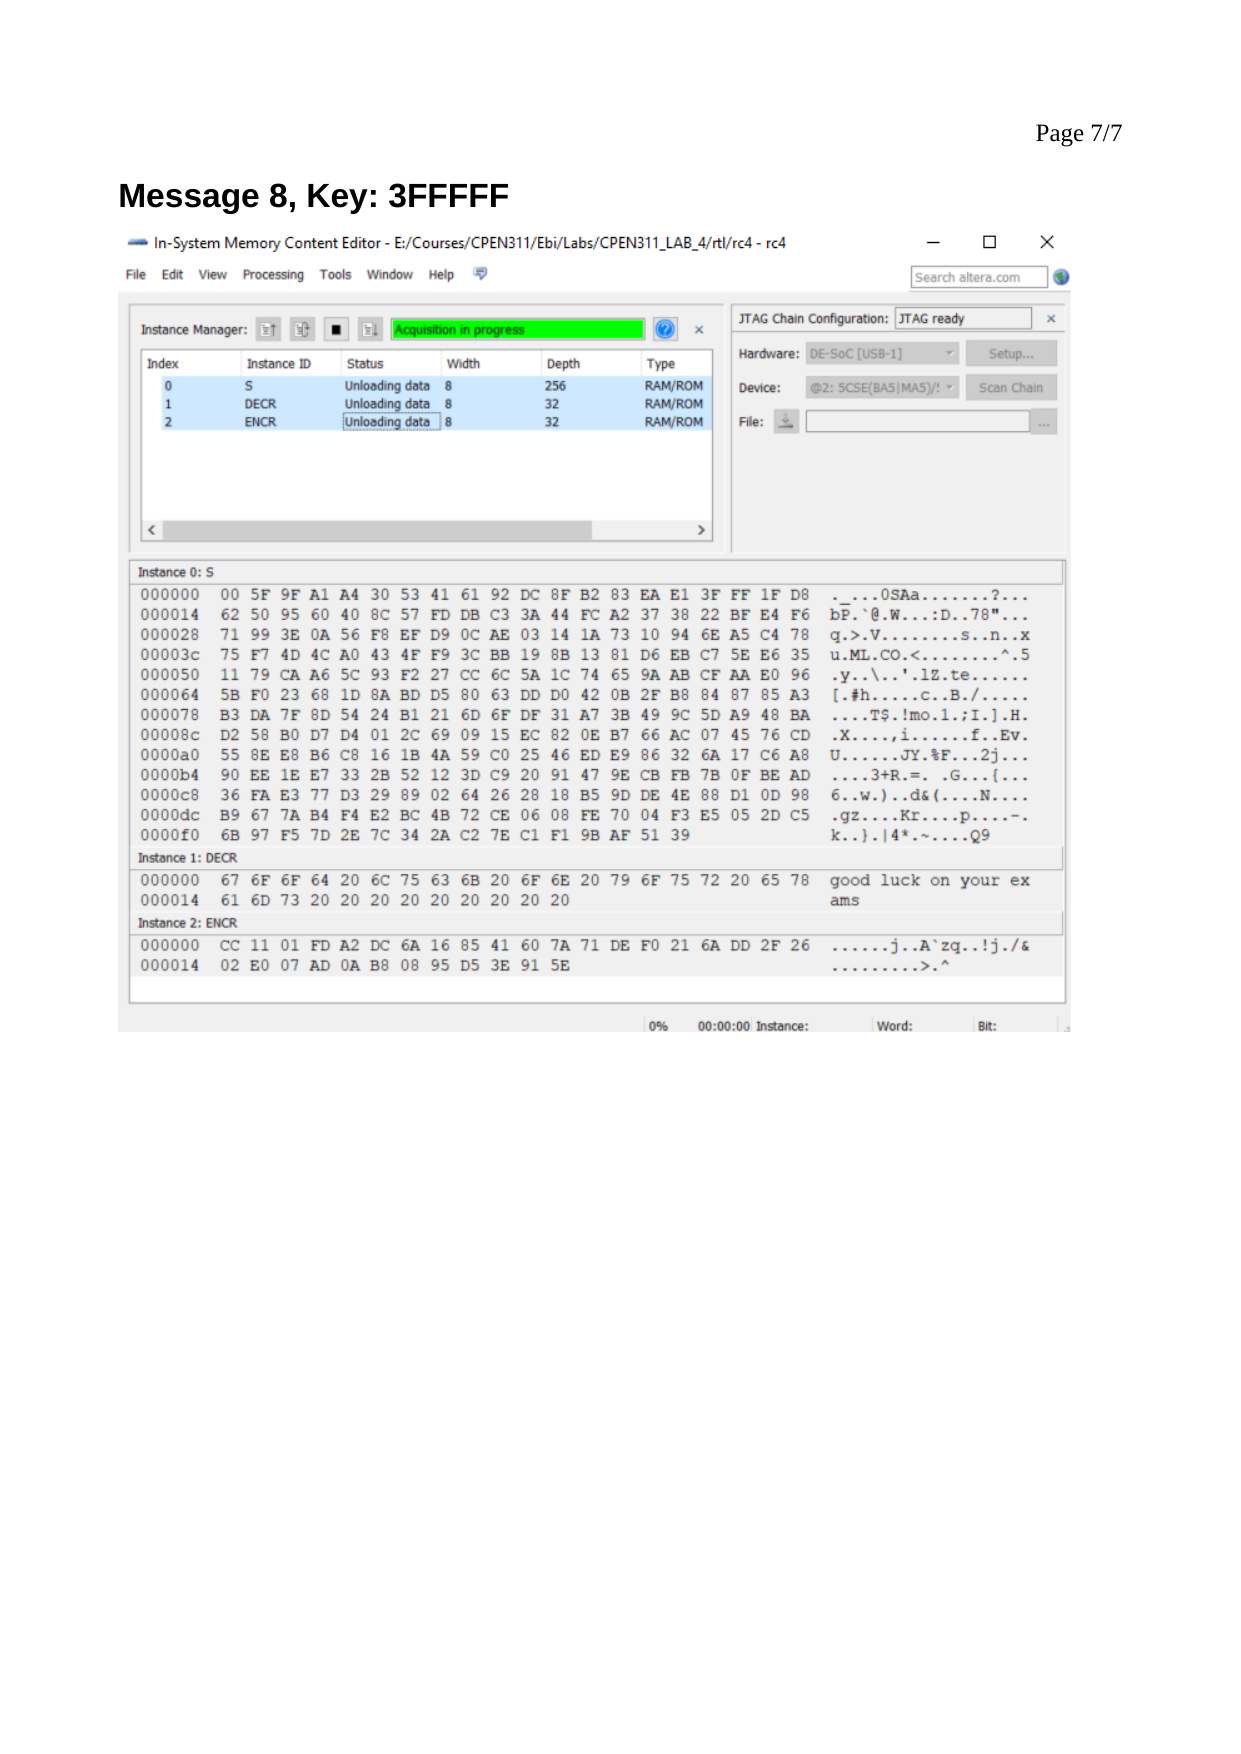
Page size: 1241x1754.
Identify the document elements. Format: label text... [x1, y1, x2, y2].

picture [118, 227, 1071, 1032]
subtitle Message 8, Key: 3FFFFF [118, 176, 1122, 215]
